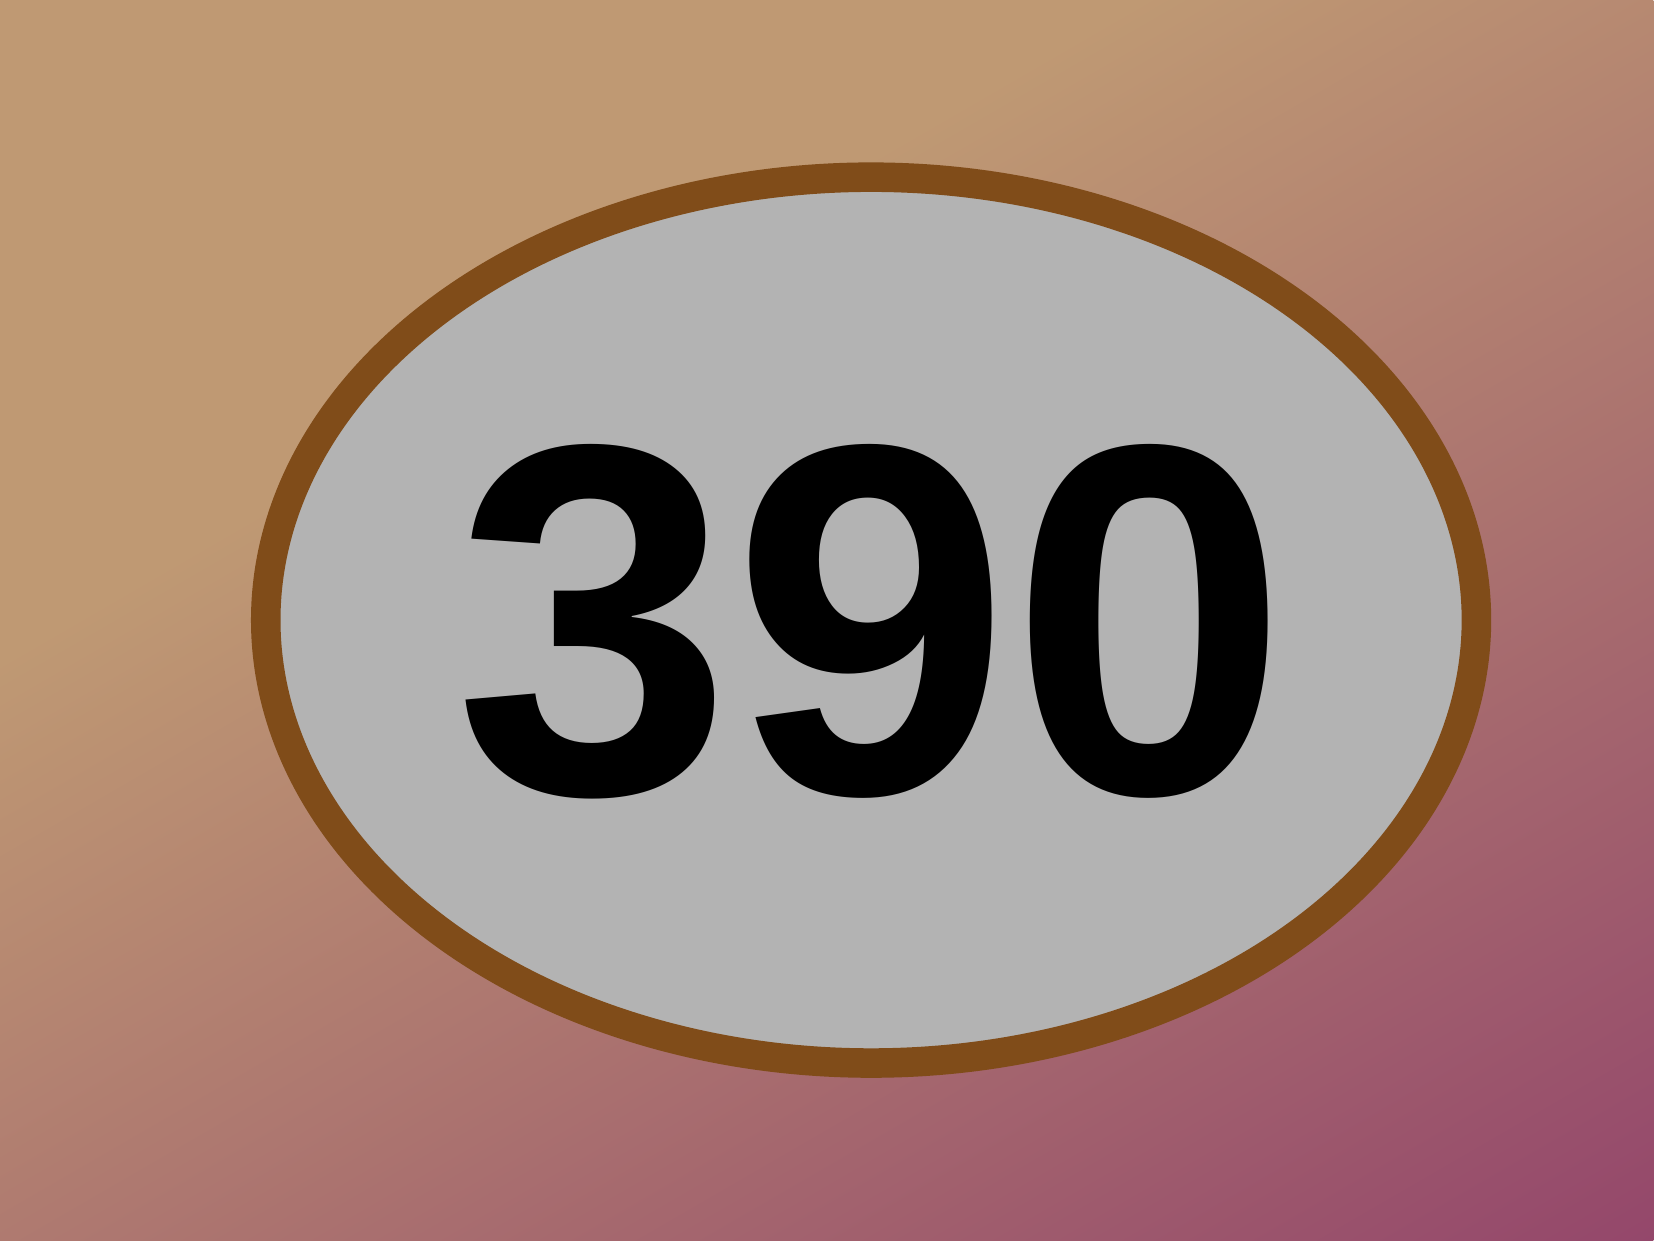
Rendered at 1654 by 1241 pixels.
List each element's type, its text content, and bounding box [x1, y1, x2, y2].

text_box 390 [265, 177, 1477, 1064]
